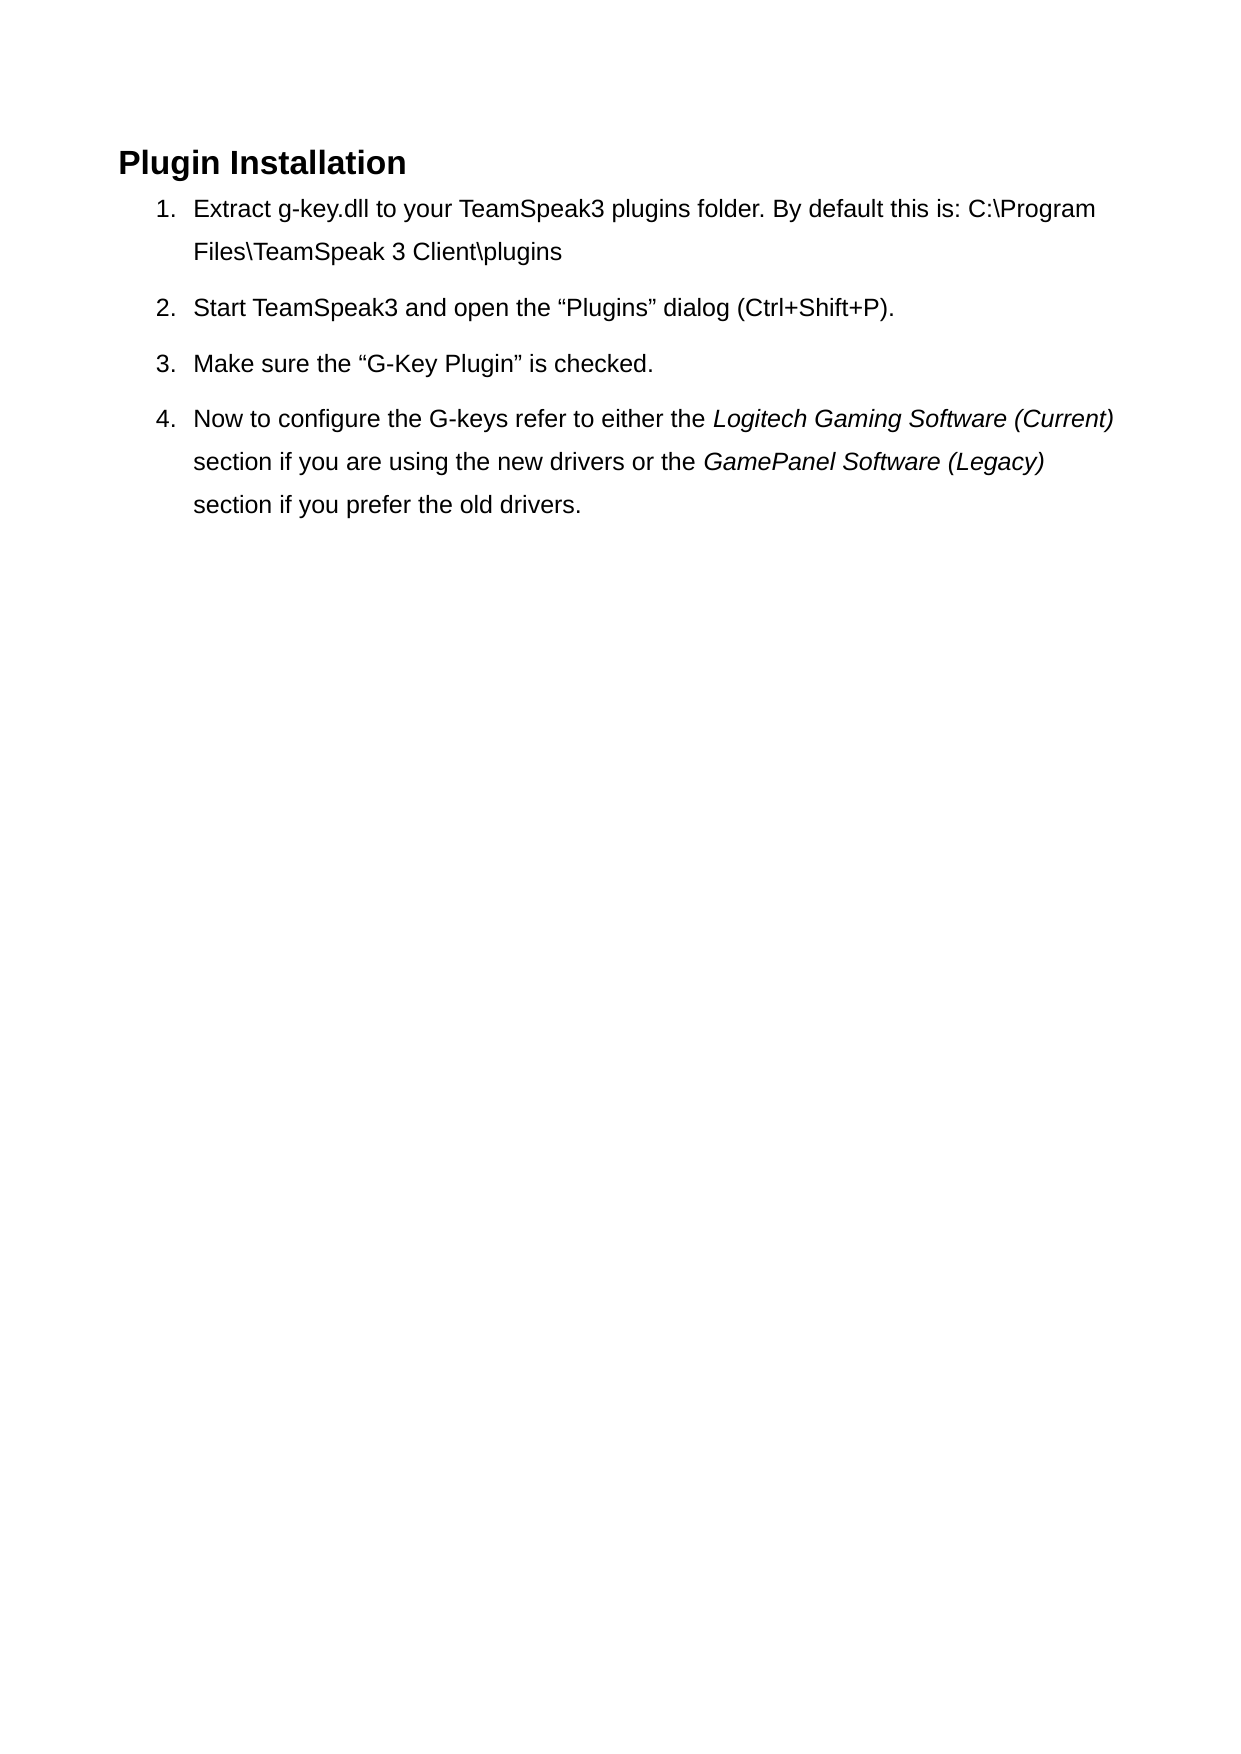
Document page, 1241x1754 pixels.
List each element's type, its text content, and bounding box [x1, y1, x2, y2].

list Now to configure the G-keys refer to either the Logitech Gaming Software (Current) section if you are using the new drivers or the GamePanel Software (Legacy) section if you prefer the old drivers. [156, 404, 1122, 519]
list Start TeamSpeak3 and open the “Plugins” dialog (Ctrl+Shift+P). [156, 293, 1122, 322]
list Make sure the “G-Key Plugin” is checked. [156, 349, 1122, 377]
subtitle Plugin Installation [118, 143, 1122, 182]
list Extract g-key.dll to your TeamSpeak3 plugins folder. By default this is: C:\Program Files\TeamSpeak 3 Client\plugins [156, 194, 1122, 266]
